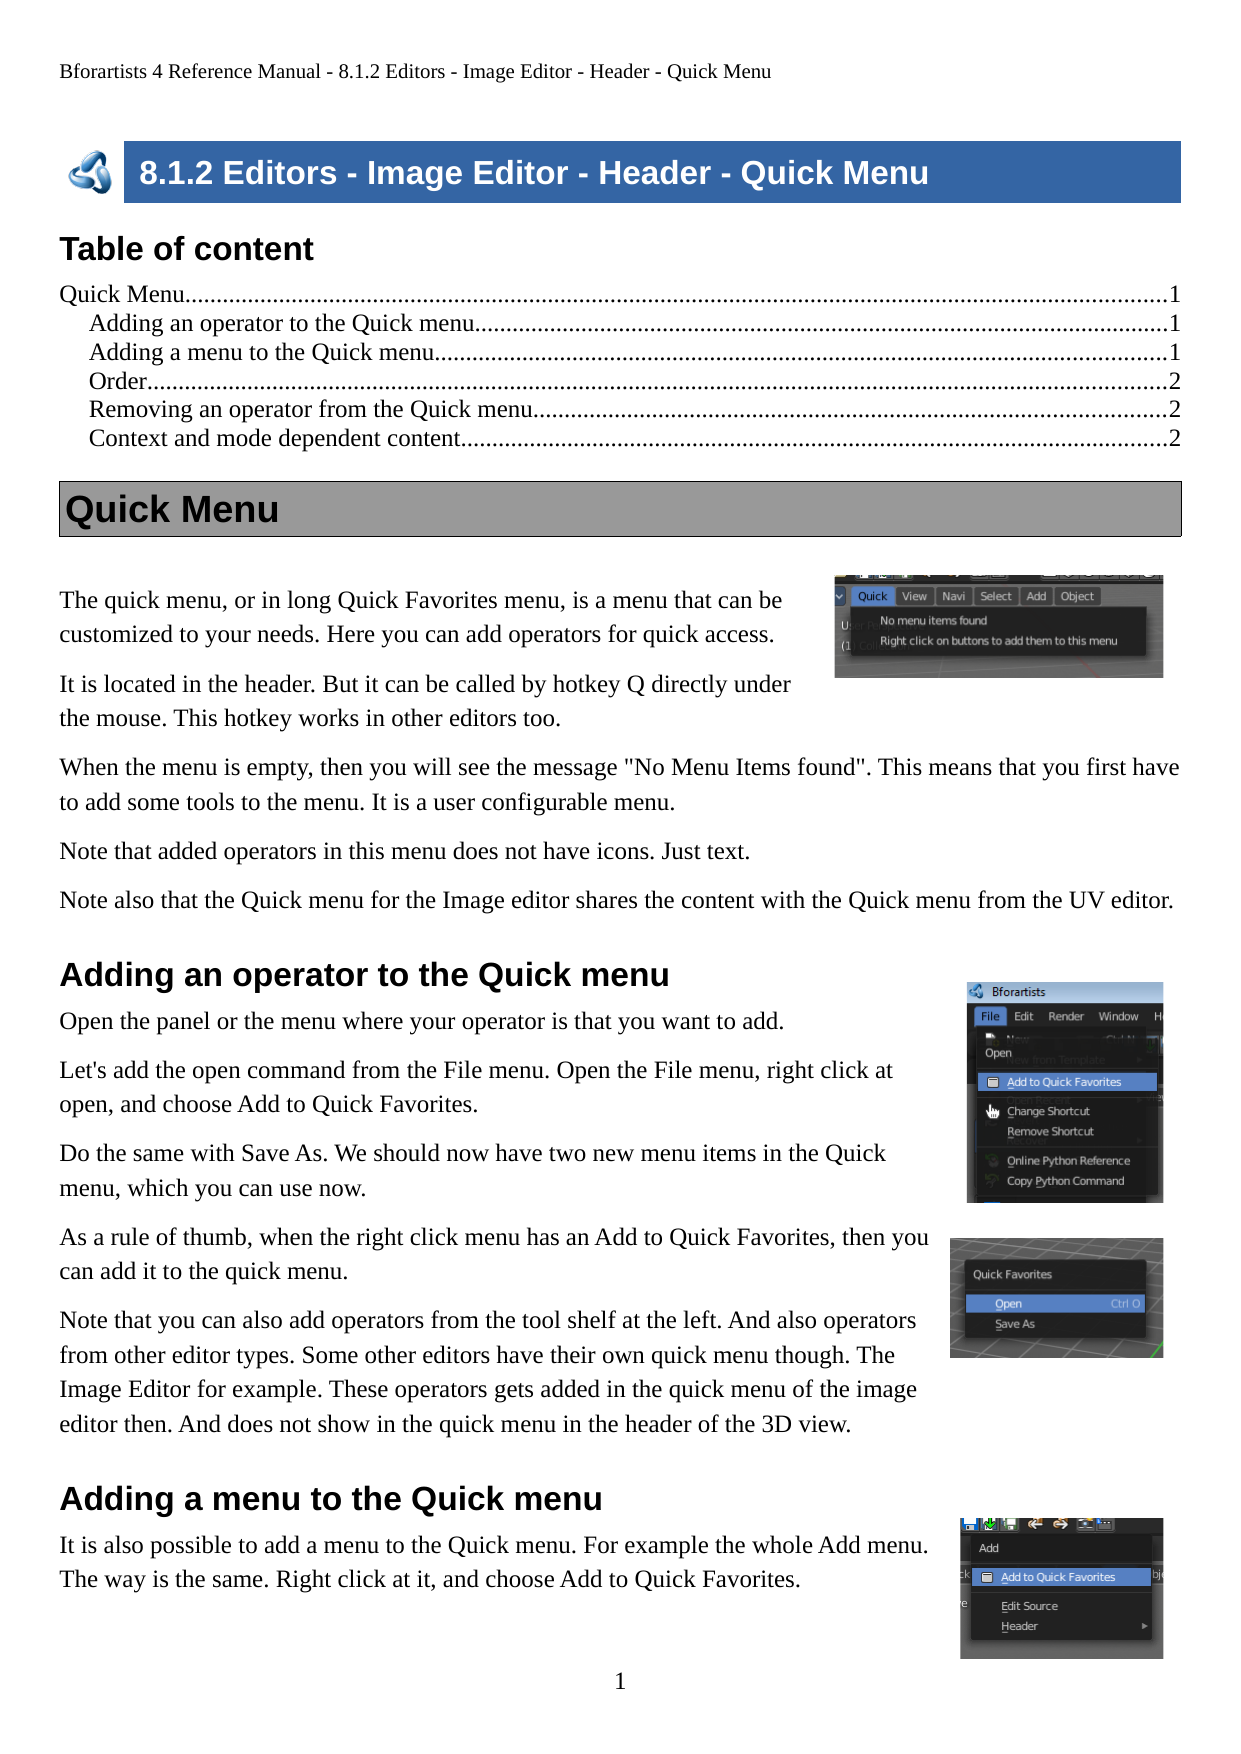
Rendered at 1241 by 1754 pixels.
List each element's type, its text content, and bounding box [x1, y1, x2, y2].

text Note also that the Quick menu for the Image editor shares the content with the Quick menu from the UV editor. [59, 885, 1181, 913]
text The quick menu, or in long Quick Favorites menu, is a menu that can be customized to your needs. Here you can add operators for quick access. [59, 585, 834, 648]
text Adding a menu to the Quick menu 1 [88, 337, 1181, 366]
text Context and mode dependent content 2 [88, 423, 1181, 452]
table_header Quick Menu [60, 482, 1181, 536]
subtitle Table of content [59, 228, 1181, 267]
text Open the panel or the menu where your operator is that you want to add. [59, 1006, 966, 1034]
text It is also possible to add a menu to the Quick menu. For example the whole Add menu. The way is the same. Right click at it, and choose Add to Quick Favorites. [59, 1530, 960, 1593]
text Removing an operator from the Quick menu 2 [88, 394, 1181, 423]
text Adding an operator to the Quick menu 1 [88, 308, 1181, 337]
picture [65, 147, 114, 197]
text As a rule of thumb, when the right click menu has an Add to Quick Favorites, then you can add it to the quick menu. [59, 1222, 1181, 1285]
text Quick Menu 1 [59, 279, 1181, 308]
text Note that you can also add operators from the tool shelf at the left. And also operators from other editor types. Some other editors have their own quick menu though. The Image Editor for example. These operators gets added in the quick menu of the image editor then. And does not show in the quick menu in the header of the 3D view. [59, 1306, 1181, 1438]
text Do the same with Save As. We should now have two new menu items in the Quick menu, which you can use now. [59, 1138, 966, 1202]
text Note that added operators in this menu does not have icons. Just text. [59, 836, 1181, 864]
picture [950, 1238, 1164, 1358]
text It is located in the header. But it can be called by hotkey Q directly under the mouse. This hotkey works in other editors too. [59, 669, 1181, 732]
table_header [59, 141, 124, 203]
subtitle Adding a menu to the Quick menu [59, 1479, 1181, 1517]
text When the menu is empty, then you will see the message "No Menu Items found". This means that you first have to add some tools to the menu. It is a user configurable menu. [59, 752, 1181, 815]
table_header 8.1.2 Editors - Image Editor - Header - Quick Menu [124, 141, 1181, 203]
picture [834, 575, 1164, 678]
text Let's add the open command from the File menu. Open the File menu, right click at open, and choose Add to Quick Favorites. [59, 1055, 966, 1118]
subtitle Adding an operator to the Quick menu [59, 955, 1181, 993]
text Order 2 [88, 366, 1181, 394]
picture [960, 1518, 1164, 1659]
picture [966, 982, 1164, 1203]
